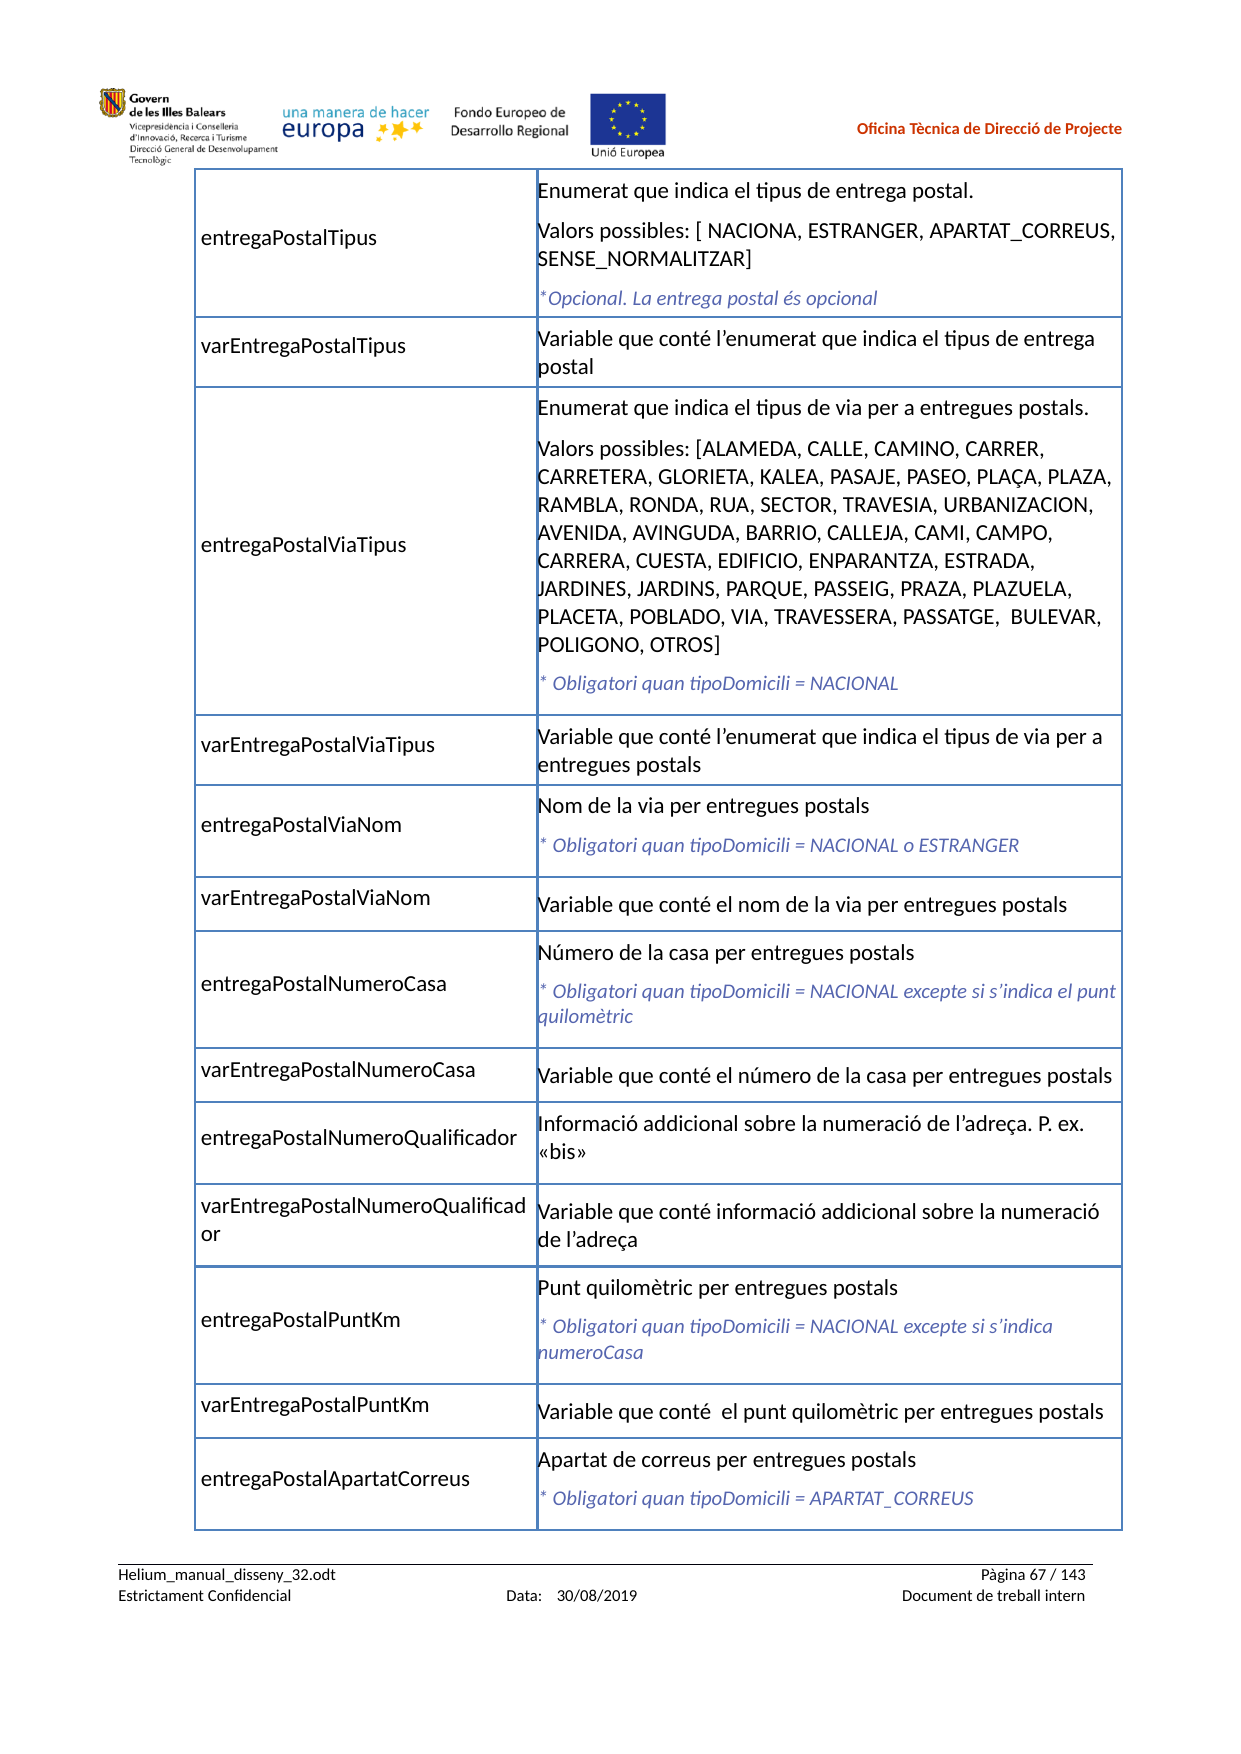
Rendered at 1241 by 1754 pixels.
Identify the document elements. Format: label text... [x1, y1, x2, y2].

table_cell entregaPostalViaTipus [196, 388, 536, 714]
table_cell Número de la casa per entregues postals * Obligatori quan tipoDomicili = NACIONAL excepte si s’indica el punt quilomètric [539, 932, 1121, 1047]
table_cell entregaPostalPuntKm [196, 1268, 536, 1383]
table_cell varEntregaPostalNumeroCasa [196, 1049, 536, 1101]
table_cell Variable que conté el punt quilomètric per entregues postals [539, 1385, 1121, 1437]
table_cell entregaPostalTipus [196, 170, 536, 316]
table_cell Enumerat que indica el tipus de via per a entregues postals. Valors possibles: [ALAMEDA, CALLE, CAMINO, CARRER, CARRETERA, GLORIETA, KALEA, PASAJE, PASEO, PLAÇA, PLAZA, RAMBLA, RONDA, RUA, SECTOR, TRAVESIA, URBANIZACION, AVENIDA, AVINGUDA, BARRIO, CALLEJA, CAMI, CAMPO, CARRERA, CUESTA, EDIFICIO, ENPARANTZA, ESTRADA, JARDINES, JARDINS, PARQUE, PASSEIG, PRAZA, PLAZUELA, PLACETA, POBLADO, VIA, TRAVESSERA, PASSATGE, BULEVAR, POLIGONO, OTROS] * Obligatori quan tipoDomicili = NACIONAL [539, 388, 1121, 714]
table_cell Enumerat que indica el tipus de entrega postal. Valors possibles: [ NACIONA, ESTRANGER, APARTAT_CORREUS, SENSE_NORMALITZAR] *Opcional. La entrega postal és opcional [539, 170, 1121, 316]
table_cell Variable que conté el número de la casa per entregues postals [539, 1049, 1121, 1101]
table_cell varEntregaPostalTipus [196, 318, 536, 386]
table_cell entregaPostalApartatCorreus [196, 1439, 536, 1529]
table_cell Variable que conté l’enumerat que indica el tipus de via per a entregues postals [539, 716, 1121, 784]
table_cell Nom de la via per entregues postals * Obligatori quan tipoDomicili = NACIONAL o ESTRANGER [539, 786, 1121, 876]
table_cell varEntregaPostalViaTipus [196, 716, 536, 784]
picture [99, 87, 668, 166]
table_cell entregaPostalNumeroQualificador [196, 1103, 536, 1183]
table_cell Variable que conté informació addicional sobre la numeració de l’adreça [539, 1185, 1121, 1265]
table_cell varEntregaPostalNumeroQualificador [196, 1185, 536, 1265]
table_cell Punt quilomètric per entregues postals * Obligatori quan tipoDomicili = NACIONAL excepte si s’indica numeroCasa [539, 1268, 1121, 1383]
table_cell Variable que conté el nom de la via per entregues postals [539, 878, 1121, 930]
table_cell varEntregaPostalViaNom [196, 878, 536, 930]
table_cell Informació addicional sobre la numeració de l’adreça. P. ex. «bis» [539, 1103, 1121, 1183]
table_cell entregaPostalViaNom [196, 786, 536, 876]
table_cell entregaPostalNumeroCasa [196, 932, 536, 1047]
table_cell varEntregaPostalPuntKm [196, 1385, 536, 1437]
table_cell Apartat de correus per entregues postals * Obligatori quan tipoDomicili = APARTAT_CORREUS [539, 1439, 1121, 1529]
table_cell Variable que conté l’enumerat que indica el tipus de entrega postal [539, 318, 1121, 386]
